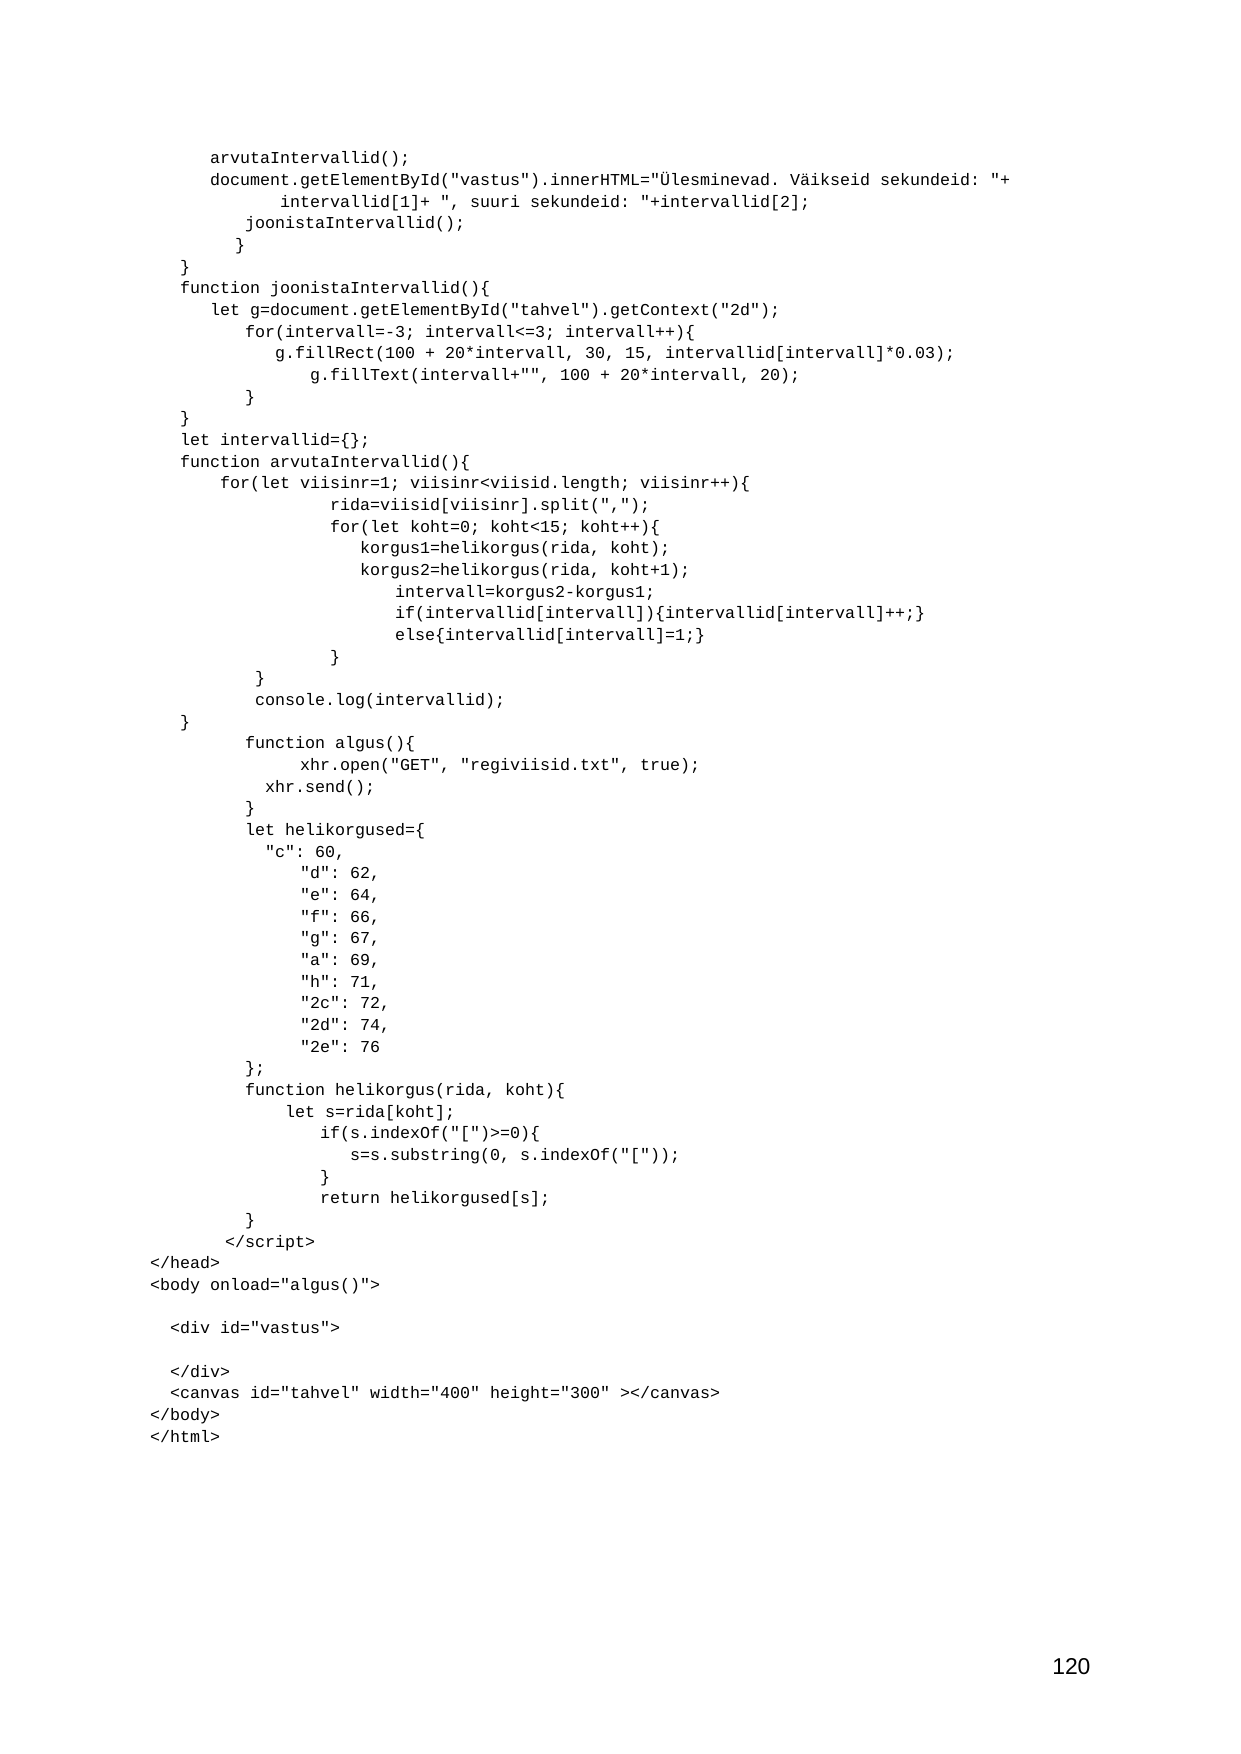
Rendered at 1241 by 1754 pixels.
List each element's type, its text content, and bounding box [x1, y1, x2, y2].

text console.log(intervallid); [150, 692, 1090, 711]
text "2c": 72, [150, 995, 1090, 1014]
text for(let koht=0; koht<15; koht++){ [150, 518, 1090, 537]
text "g": 67, [150, 930, 1090, 949]
text else{intervallid[intervall]=1;} [150, 627, 1090, 646]
text xhr.send(); [150, 778, 1090, 797]
text } [150, 1168, 1090, 1187]
text } [150, 410, 1090, 429]
text } [150, 713, 1090, 732]
text "e": 64, [150, 887, 1090, 906]
text "d": 62, [150, 865, 1090, 884]
text korgus2=helikorgus(rida, koht+1); [150, 562, 1090, 581]
text <body onload="algus()"> [150, 1277, 1090, 1296]
text if(s.indexOf("[")>=0){ [150, 1125, 1090, 1144]
text "a": 69, [150, 952, 1090, 971]
text <div id="vastus"> [150, 1320, 1090, 1339]
text g.fillRect(100 + 20*intervall, 30, 15, intervallid[intervall]*0.03); [150, 345, 1090, 364]
text document.getElementById("vastus").innerHTML="Ülesminevad. Väikseid sekundeid: "+ [150, 172, 1090, 191]
text </head> [150, 1255, 1090, 1274]
text arvutaIntervallid(); [150, 150, 1090, 169]
text } [150, 800, 1090, 819]
text xhr.open("GET", "regiviisid.txt", true); [150, 757, 1090, 776]
text function helikorgus(rida, koht){ [150, 1082, 1090, 1101]
text let intervallid={}; [150, 432, 1090, 451]
text "2d": 74, [150, 1017, 1090, 1036]
text rida=viisid[viisinr].split(","); [150, 497, 1090, 516]
text for(let viisinr=1; viisinr<viisid.length; viisinr++){ [150, 475, 1090, 494]
text </body> [150, 1407, 1090, 1426]
text }; [150, 1060, 1090, 1079]
text if(intervallid[intervall]){intervallid[intervall]++;} [150, 605, 1090, 624]
text function algus(){ [150, 735, 1090, 754]
text </div> [150, 1363, 1090, 1382]
text } [150, 670, 1090, 689]
text g.fillText(intervall+"", 100 + 20*intervall, 20); [150, 367, 1090, 386]
text } [150, 388, 1090, 407]
text "f": 66, [150, 908, 1090, 927]
text "h": 71, [150, 973, 1090, 992]
text } [150, 648, 1090, 667]
text "c": 60, [150, 843, 1090, 862]
text </script> [150, 1233, 1090, 1252]
text } [150, 1212, 1090, 1231]
text for(intervall=-3; intervall<=3; intervall++){ [150, 323, 1090, 342]
text </html> [150, 1428, 1090, 1447]
text } [150, 237, 1090, 256]
text <canvas id="tahvel" width="400" height="300" ></canvas> [150, 1385, 1090, 1404]
text let g=document.getElementById("tahvel").getContext("2d"); [150, 302, 1090, 321]
text joonistaIntervallid(); [150, 215, 1090, 234]
text "2e": 76 [150, 1038, 1090, 1057]
text intervall=korgus2-korgus1; [150, 583, 1090, 602]
text let helikorgused={ [150, 822, 1090, 841]
text let s=rida[koht]; [150, 1103, 1090, 1122]
text korgus1=helikorgus(rida, koht); [150, 540, 1090, 559]
text return helikorgused[s]; [150, 1190, 1090, 1209]
text function joonistaIntervallid(){ [150, 280, 1090, 299]
text s=s.substring(0, s.indexOf("[")); [150, 1147, 1090, 1166]
text intervallid[1]+ ", suuri sekundeid: "+intervallid[2]; [150, 193, 1090, 212]
text function arvutaIntervallid(){ [150, 453, 1090, 472]
text } [150, 258, 1090, 277]
